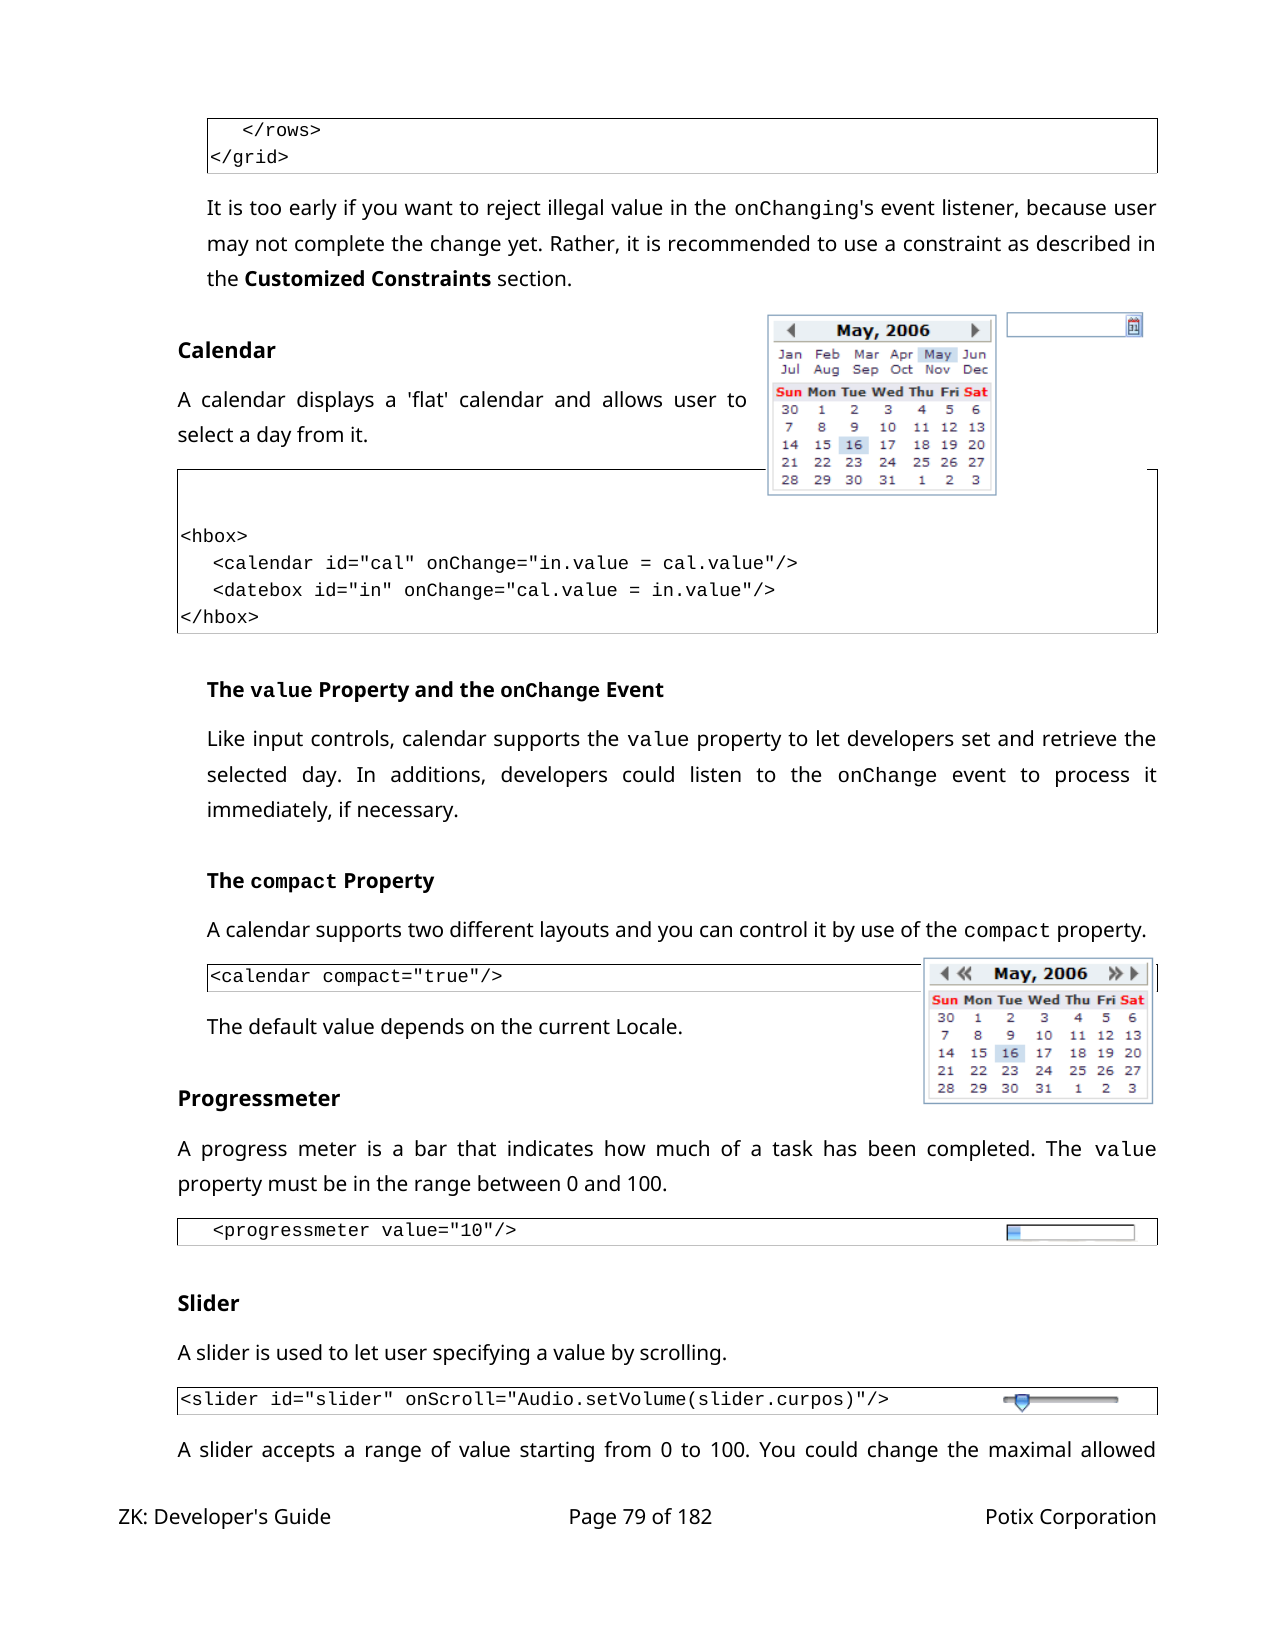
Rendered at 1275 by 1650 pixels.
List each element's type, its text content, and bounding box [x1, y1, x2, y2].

text It is too early if you want to reject illegal value in the onChanging's event listener, because user may not complete the change yet. Rather, it is recommended to use a constraint as described in the Customized Constraints section. [207, 193, 1157, 292]
text <hbox> [178, 524, 1157, 548]
text The default value depends on the current Locale. [207, 1012, 921, 1041]
text A progress meter is a bar that indicates how much of a task has been completed. The value property must be in the range between 0 and 100. [177, 1134, 1157, 1197]
subtitle [1147, 335, 1157, 365]
text A slider is used to let user specifying a value by scrolling. [177, 1338, 1157, 1367]
picture [1001, 1394, 1123, 1413]
subtitle The value Property and the onChange Event [207, 675, 1157, 704]
text <datebox id="in" onChange="cal.value = in.value"/> [178, 578, 1157, 602]
subtitle Slider [177, 1288, 1157, 1318]
picture [921, 954, 1157, 1108]
text </rows> [208, 119, 1157, 142]
text </hbox> [178, 605, 1157, 633]
subtitle The compact Property [207, 866, 1157, 894]
picture [1003, 1222, 1138, 1242]
text <progressmeter value="10"/> [178, 1219, 1157, 1245]
picture [765, 311, 1147, 497]
text Like input controls, calendar supports the value property to let developers set and retrieve the selected day. In additions, developers could listen to the onChange event to process it immediately, if necessary. [207, 724, 1157, 823]
text <calendar id="cal" onChange="in.value = cal.value"/> [178, 551, 1157, 575]
text A calendar supports two different layouts and you can control it by use of the compact property. [207, 915, 1157, 944]
text </grid> [208, 145, 1157, 173]
subtitle Calendar [177, 335, 765, 365]
text A calendar displays a 'flat' calendar and allows user to select a day from it. [177, 385, 765, 449]
text A slider accepts a range of value starting from 0 to 100. You could change the maximal allowed [177, 1435, 1157, 1463]
text <slider id="slider" onScroll="Audio.setVolume(slider.curpos)"/> [178, 1388, 1157, 1414]
text <calendar compact="true"/> [208, 965, 921, 991]
subtitle Progressmeter [177, 1083, 1157, 1113]
